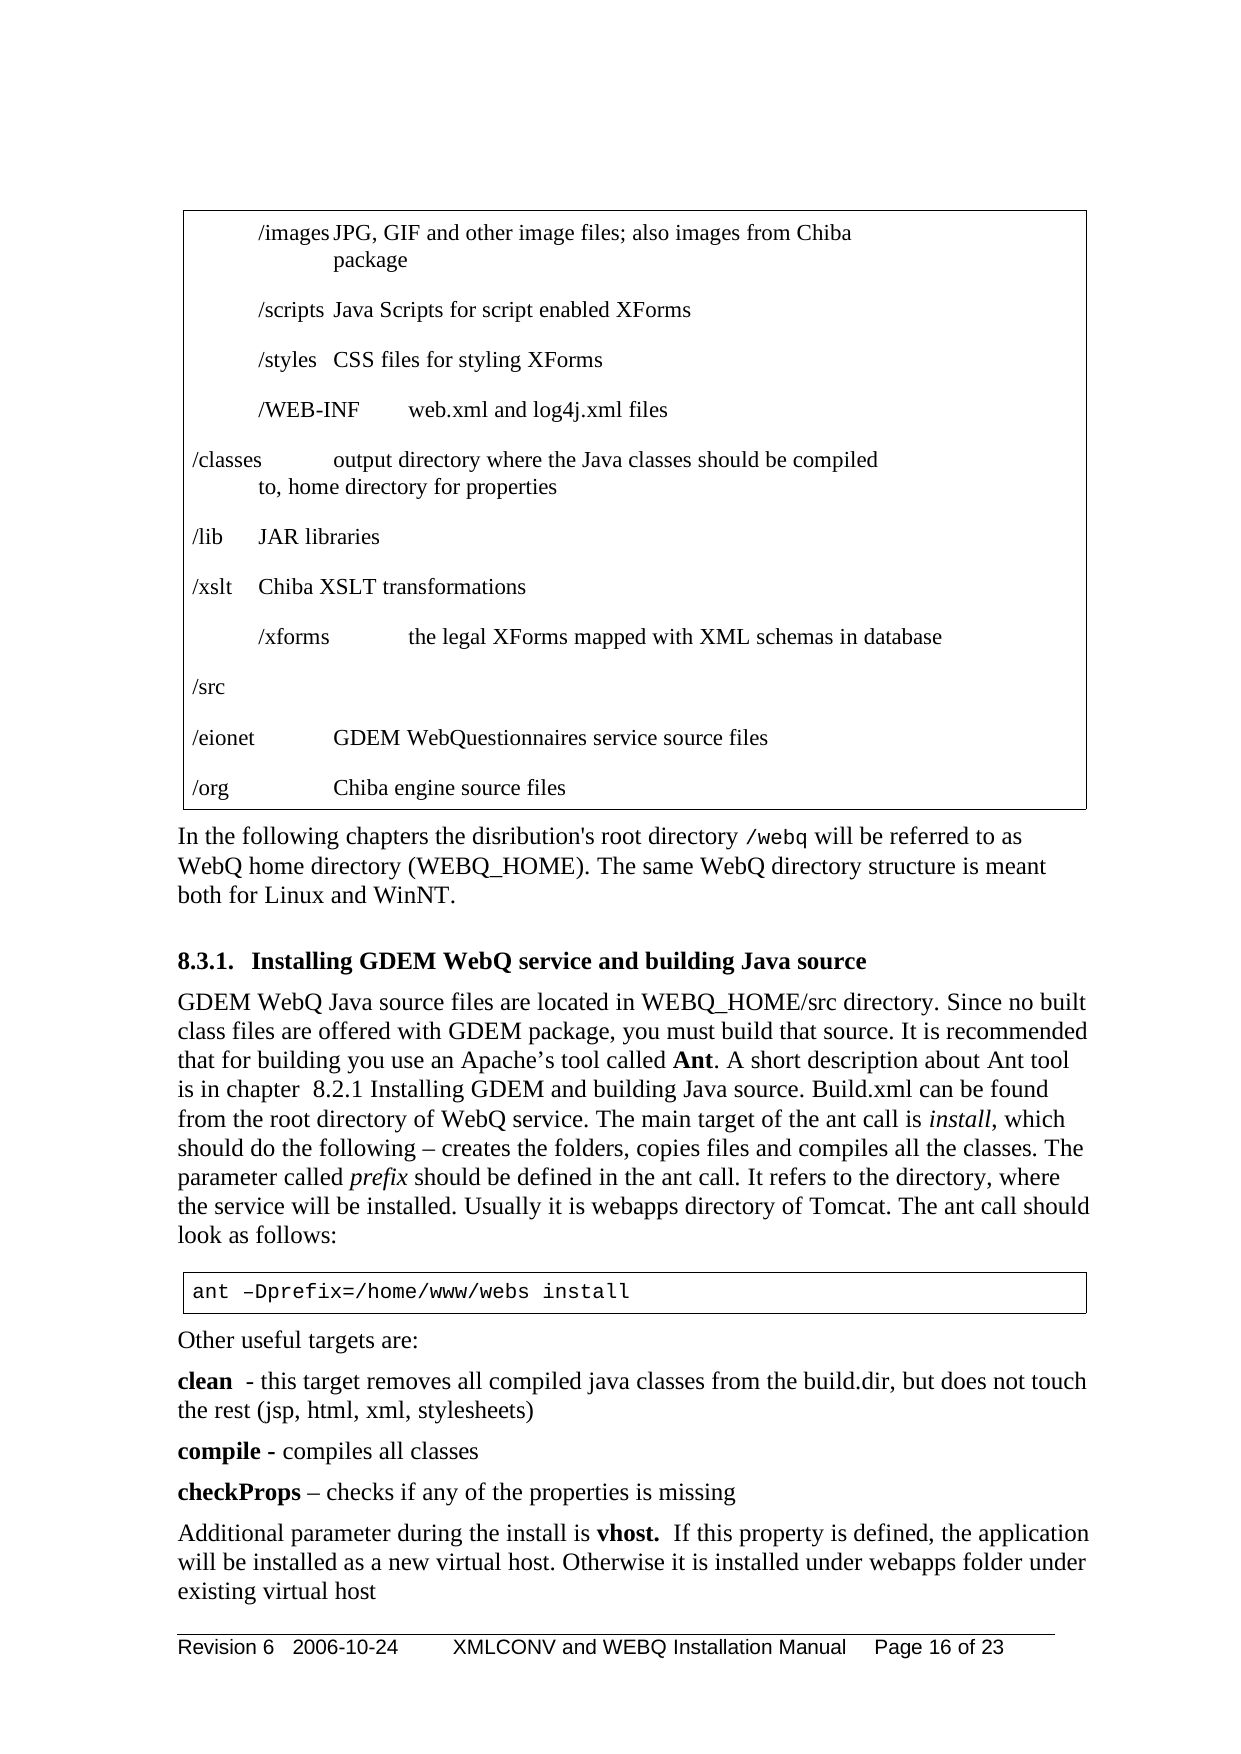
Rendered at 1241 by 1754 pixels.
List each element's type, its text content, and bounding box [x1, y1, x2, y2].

text /org Chiba engine source files [184, 764, 1086, 809]
text /xslt Chiba XSLT transformations [184, 564, 1086, 599]
text /WEB-INF web.xml and log4j.xml files [184, 387, 1086, 423]
text /xforms the legal XForms mapped with XML schemas in database [184, 614, 1086, 650]
text /classes output directory where the Java classes should be compiled to, home directory for properties [184, 437, 1086, 499]
text clean - this target removes all compiled java classes from the build.dir, but does not touch the rest (jsp, html, xml, stylesheets) [177, 1366, 1092, 1424]
text compile - compiles all classes [177, 1436, 1092, 1465]
text /eionet GDEM WebQuestionnaires service source files [184, 714, 1086, 750]
text ant –Dprefix=/home/www/webs install [184, 1273, 1086, 1313]
subtitle Installing GDEM WebQ service and building Java source [177, 946, 1092, 975]
text Additional parameter during the install is vhost. If this property is defined, the application will be installed as a new virtual host. Otherwise it is installed under webapps folder under existing virtual host [177, 1517, 1092, 1604]
text GDEM WebQ Java source files are located in WEBQ_HOME/src directory. Since no built class files are offered with GDEM package, you must build that source. It is recommended that for building you use an Apache’s tool called Ant. A short description about Ant tool is in chapter 8.2.1 Installing GDEM and building Java source. Build.xml can be found from the root directory of WebQ service. The main target of the ant call is install, which should do the following – creates the folders, copies files and compiles all the classes. The parameter called prefix should be defined in the ant call. It refers to the directory, where the service will be installed. Usually it is webapps directory of Tomcat. The ant call should look as follows: [177, 987, 1092, 1249]
text /images JPG, GIF and other image files; also images from Chiba package [184, 211, 1086, 272]
text /src [184, 664, 1086, 700]
text /styles CSS files for styling XForms [184, 337, 1086, 373]
text /scripts Java Scripts for script enabled XForms [184, 287, 1086, 322]
text In the following chapters the disribution's root directory /webq will be referred to as WebQ home directory (WEBQ_HOME). The same WebQ directory structure is meant both for Linux and WinNT. [177, 821, 1092, 909]
text Other useful targets are: [177, 1325, 1092, 1354]
text /lib JAR libraries [184, 514, 1086, 549]
text checkProps – checks if any of the properties is missing [177, 1477, 1092, 1506]
